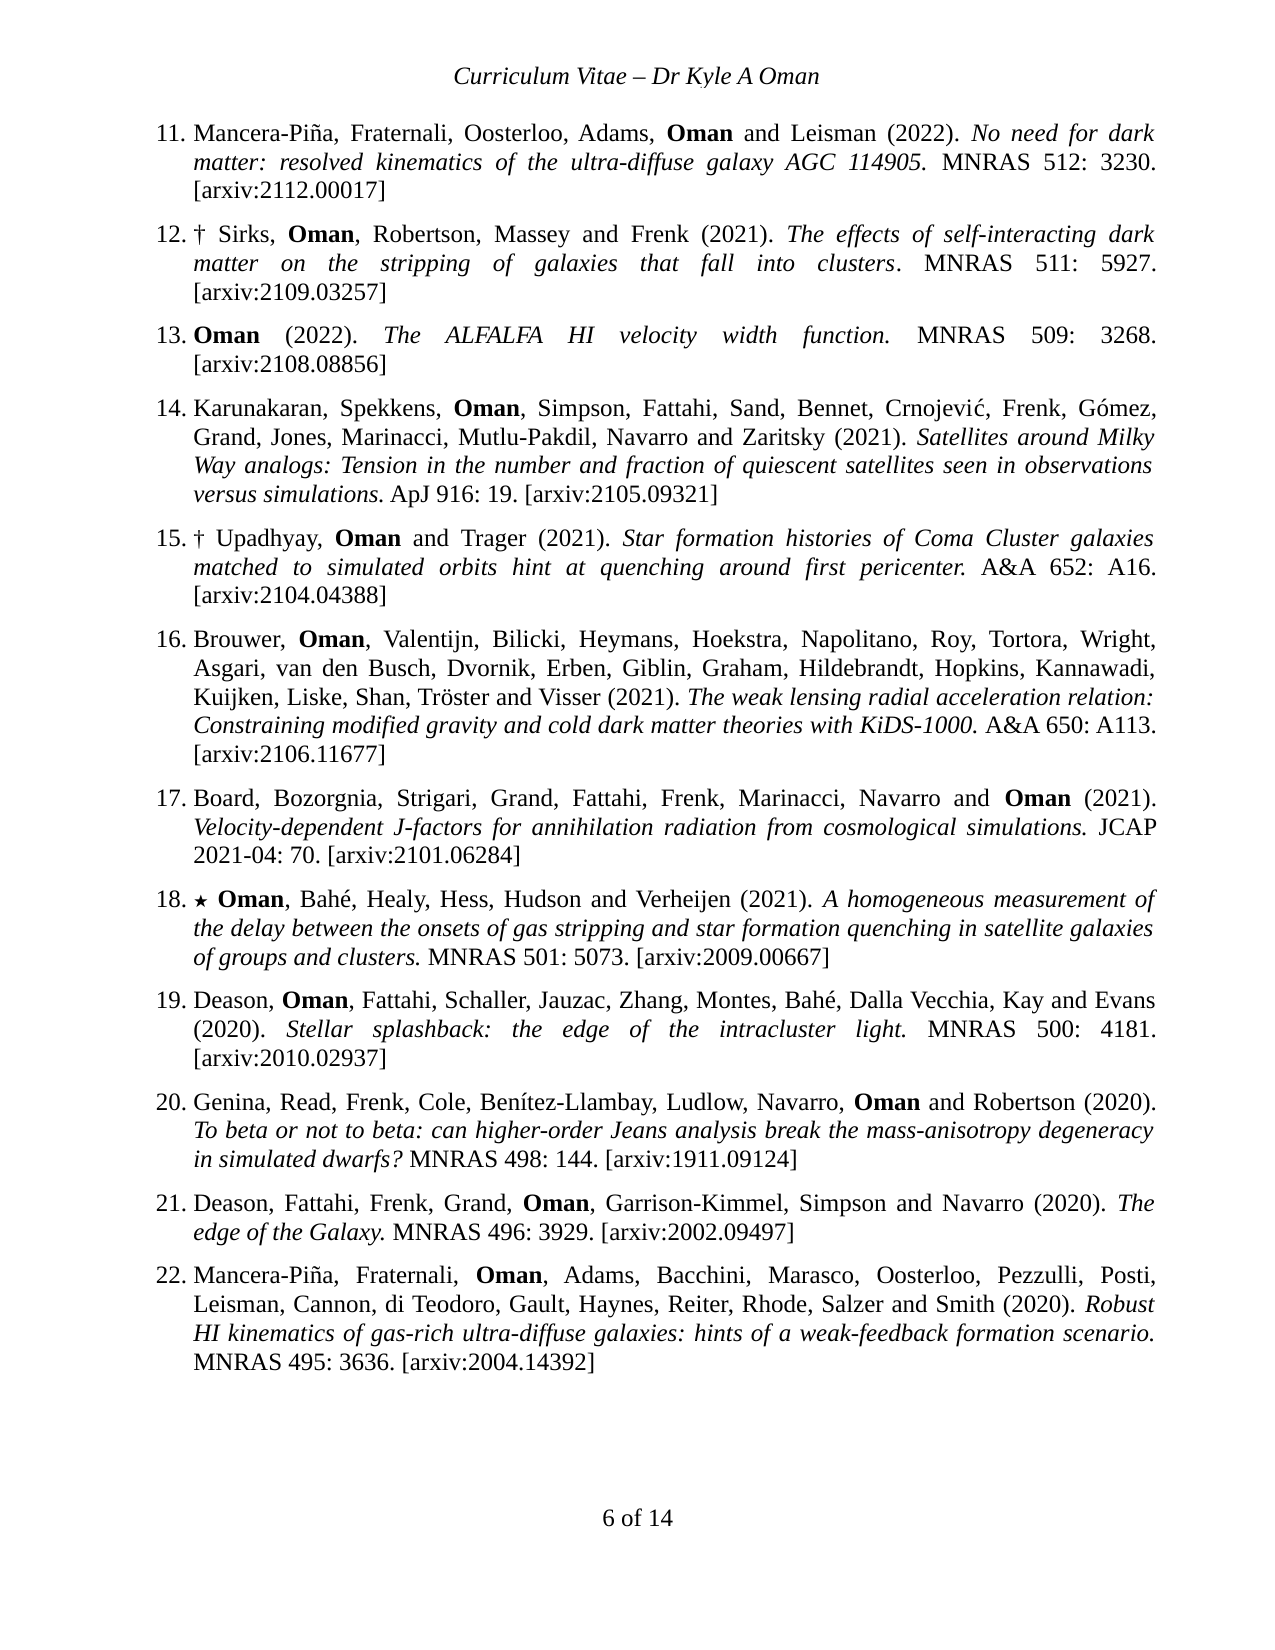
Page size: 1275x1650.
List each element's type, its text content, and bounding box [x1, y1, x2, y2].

list Deason, Fattahi, Frenk, Grand, Oman, Garrison-Kimmel, Simpson and Navarro (2020). The edge of the Galaxy. MNRAS 496: 3929. [arxiv:2002.09497] [156, 1188, 1157, 1245]
list † Sirks, Oman, Robertson, Massey and Frenk (2021). The effects of self-interacting dark matter on the stripping of galaxies that fall into clusters. MNRAS 511: 5927. [arxiv:2109.03257] [156, 219, 1157, 305]
list Brouwer, Oman, Valentijn, Bilicki, Heymans, Hoekstra, Napolitano, Roy, Tortora, Wright, Asgari, van den Busch, Dvornik, Erben, Giblin, Graham, Hildebrandt, Hopkins, Kannawadi, Kuijken, Liske, Shan, Tröster and Visser (2021). The weak lensing radial acceleration relation: Constraining modified gravity and cold dark matter theories with KiDS-1000. A&A 650: A113. [arxiv:2106.11677] [156, 624, 1157, 768]
list Mancera-Piña, Fraternali, Oman, Adams, Bacchini, Marasco, Oosterloo, Pezzulli, Posti, Leisman, Cannon, di Teodoro, Gault, Haynes, Reiter, Rhode, Salzer and Smith (2020). Robust HI kinematics of gas-rich ultra-diffuse galaxies: hints of a weak-feedback formation scenario. MNRAS 495: 3636. [arxiv:2004.14392] [156, 1260, 1157, 1375]
list Oman (2022). The ALFALFA HI velocity width function. MNRAS 509: 3268. [arxiv:2108.08856] [156, 320, 1157, 378]
list Board, Bozorgnia, Strigari, Grand, Fattahi, Frenk, Marinacci, Navarro and Oman (2021). Velocity-dependent J-factors for annihilation radiation from cosmological simulations. JCAP 2021-04: 70. [arxiv:2101.06284] [156, 783, 1157, 869]
list Deason, Oman, Fattahi, Schaller, Jauzac, Zhang, Montes, Bahé, Dalla Vecchia, Kay and Evans (2020). Stellar splashback: the edge of the intracluster light. MNRAS 500: 4181. [arxiv:2010.02937] [156, 985, 1157, 1072]
list † Upadhyay, Oman and Trager (2021). Star formation histories of Coma Cluster galaxies matched to simulated orbits hint at quenching around first pericenter. A&A 652: A16. [arxiv:2104.04388] [156, 523, 1157, 609]
list Karunakaran, Spekkens, Oman, Simpson, Fattahi, Sand, Bennet, Crnojević, Frenk, Gómez, Grand, Jones, Marinacci, Mutlu-Pakdil, Navarro and Zaritsky (2021). Satellites around Milky Way analogs: Tension in the number and fraction of quiescent satellites seen in observations versus simulations. ApJ 916: 19. [arxiv:2105.09321] [156, 393, 1157, 508]
list Mancera-Piña, Fraternali, Oosterloo, Adams, Oman and Leisman (2022). No need for dark matter: resolved kinematics of the ultra-diffuse galaxy AGC 114905. MNRAS 512: 3230. [arxiv:2112.00017] [156, 118, 1157, 204]
list ★ Oman, Bahé, Healy, Hess, Hudson and Verheijen (2021). A homogeneous measurement of the delay between the onsets of gas stripping and star formation quenching in satellite galaxies of groups and clusters. MNRAS 501: 5073. [arxiv:2009.00667] [156, 884, 1157, 970]
list Genina, Read, Frenk, Cole, Benítez-Llambay, Ludlow, Navarro, Oman and Robertson (2020). To beta or not to beta: can higher-order Jeans analysis break the mass-anisotropy degeneracy in simulated dwarfs? MNRAS 498: 144. [arxiv:1911.09124] [156, 1087, 1157, 1173]
